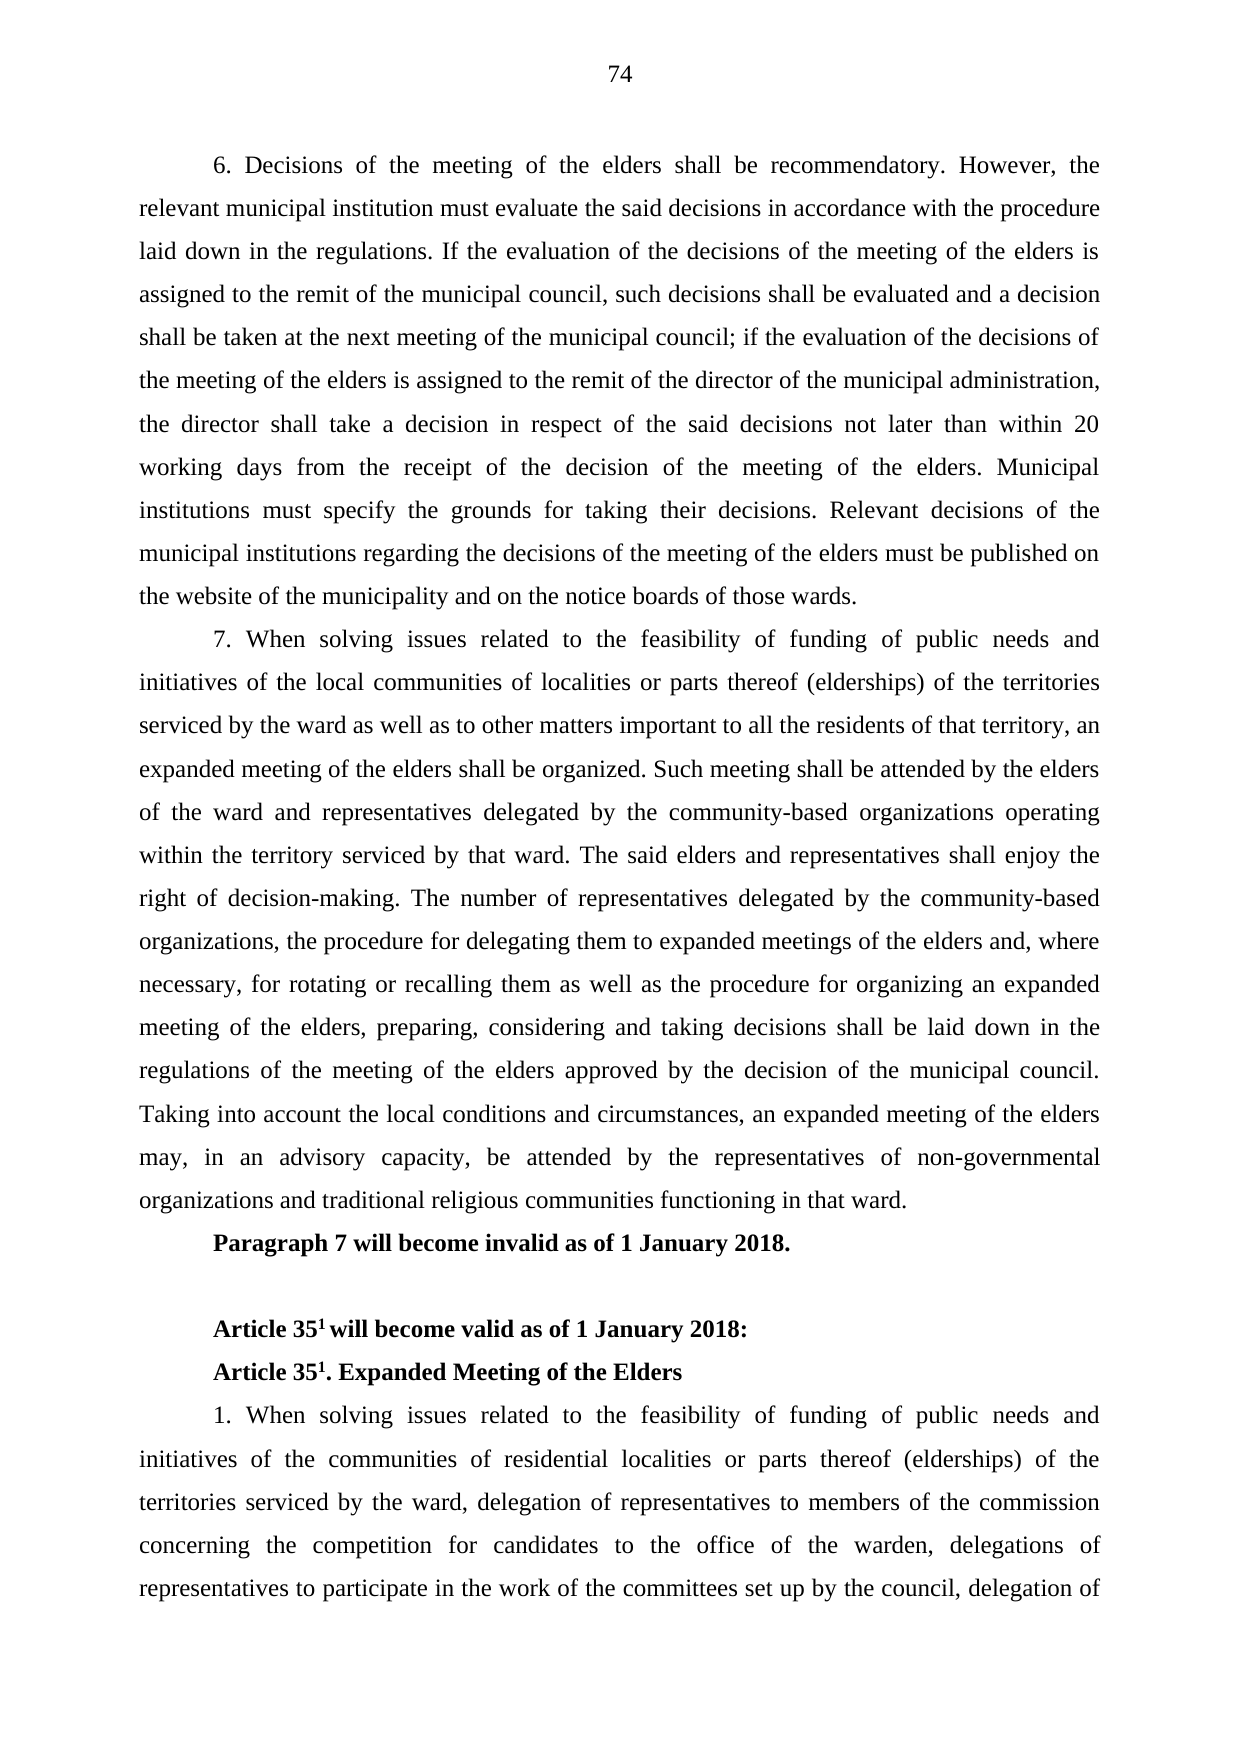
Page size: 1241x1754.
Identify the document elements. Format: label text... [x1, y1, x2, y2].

text 7. When solving issues related to the feasibility of funding of public needs and initiatives of the local communities of localities or parts thereof (elderships) of the territories serviced by the ward as well as to other matters important to all the residents of that territory, an expanded meeting of the elders shall be organized. Such meeting shall be attended by the elders of the ward and representatives delegated by the community-based organizations operating within the territory serviced by that ward. The said elders and representatives shall enjoy the right of decision-making. The number of representatives delegated by the community-based organizations, the procedure for delegating them to expanded meetings of the elders and, where necessary, for rotating or recalling them as well as the procedure for organizing an expanded meeting of the elders, preparing, considering and taking decisions shall be laid down in the regulations of the meeting of the elders approved by the decision of the municipal council. Taking into account the local conditions and circumstances, an expanded meeting of the elders may, in an advisory capacity, be attended by the representatives of non-governmental organizations and traditional religious communities functioning in that ward. [139, 624, 1101, 1214]
text Article 351. Expanded Meeting of the Elders [139, 1357, 1101, 1386]
text Article 351 will become valid as of 1 January 2018: [139, 1314, 1101, 1343]
text Paragraph 7 will become invalid as of 1 January 2018. [139, 1228, 1101, 1257]
text 1. When solving issues related to the feasibility of funding of public needs and initiatives of the communities of residential localities or parts thereof (elderships) of the territories serviced by the ward, delegation of representatives to members of the commission concerning the competition for candidates to the office of the warden, delegations of representatives to participate in the work of the committees set up by the council, delegation of [139, 1401, 1101, 1602]
text 6. Decisions of the meeting of the elders shall be recommendatory. However, the relevant municipal institution must evaluate the said decisions in accordance with the procedure laid down in the regulations. If the evaluation of the decisions of the meeting of the elders is assigned to the remit of the municipal council, such decisions shall be evaluated and a decision shall be taken at the next meeting of the municipal council; if the evaluation of the decisions of the meeting of the elders is assigned to the remit of the director of the municipal administration, the director shall take a decision in respect of the said decisions not later than within 20 working days from the receipt of the decision of the meeting of the elders. Municipal institutions must specify the grounds for taking their decisions. Relevant decisions of the municipal institutions regarding the decisions of the meeting of the elders must be published on the website of the municipality and on the notice boards of those wards. [139, 150, 1101, 610]
